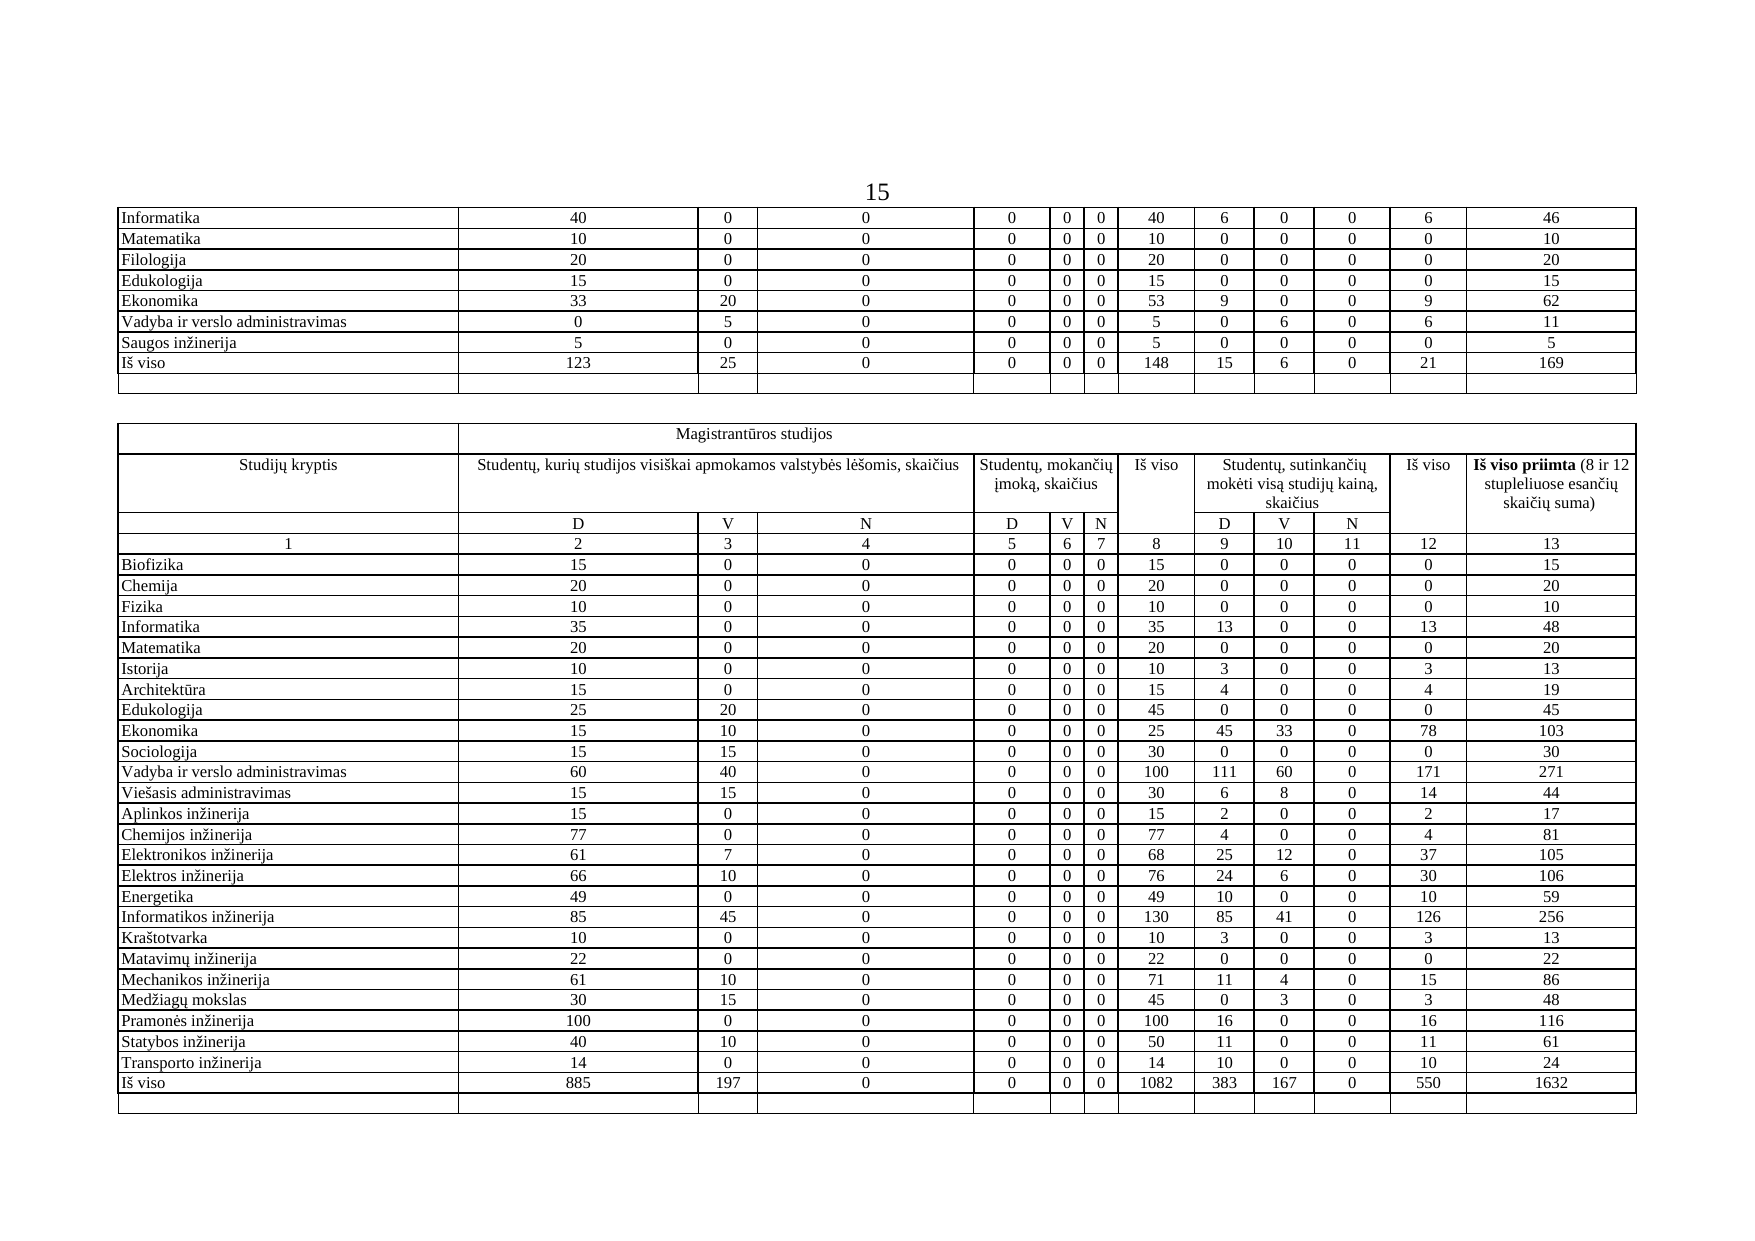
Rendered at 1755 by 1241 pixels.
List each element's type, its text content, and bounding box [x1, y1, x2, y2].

table_cell 15 [459, 271, 697, 289]
table_cell 0 [1255, 804, 1313, 823]
table_cell 2 [1391, 804, 1466, 823]
table_cell 0 [1195, 555, 1253, 574]
table_cell 10 [1467, 596, 1635, 616]
table_cell 0 [1195, 638, 1253, 657]
table_cell 0 [1315, 907, 1389, 926]
table_cell 0 [1051, 250, 1083, 269]
table_cell Ekonomika [119, 291, 458, 310]
table_cell [1085, 1094, 1118, 1113]
table_cell 0 [1051, 928, 1083, 947]
table_cell 25 [459, 700, 697, 719]
table_cell 0 [699, 250, 757, 269]
table_cell 7 [699, 845, 757, 864]
table_cell 45 [1195, 721, 1253, 740]
table_cell [459, 1094, 698, 1113]
table_cell 0 [1391, 596, 1466, 616]
table_cell 0 [1051, 970, 1083, 989]
table_cell 10 [1391, 887, 1466, 906]
table_cell 0 [975, 742, 1049, 761]
table_cell 0 [1085, 928, 1117, 947]
table_cell 15 [1119, 555, 1194, 574]
table_cell [1467, 374, 1636, 393]
table_cell Iš viso [119, 353, 458, 372]
table_cell 62 [1467, 291, 1635, 310]
table_cell 10 [1195, 1052, 1253, 1072]
table_cell 40 [1119, 208, 1194, 227]
table_cell [1051, 1094, 1084, 1113]
table_cell Studentų, kurių studijos visiškai apmokamos valstybės lėšomis, skaičius [459, 455, 973, 512]
table_cell 0 [1391, 333, 1466, 352]
table_cell 0 [1085, 700, 1117, 719]
table_cell 10 [699, 970, 757, 989]
table_cell 81 [1467, 825, 1635, 843]
table_cell 0 [1255, 208, 1313, 227]
table_cell Iš viso priimta (8 ir 12 stupleliuose esančių skaičių suma) [1467, 455, 1635, 512]
table_cell 0 [1195, 229, 1253, 248]
table_cell 0 [758, 825, 973, 843]
table_cell 0 [1255, 638, 1313, 657]
table_cell 0 [1051, 576, 1083, 595]
table_cell [1255, 1094, 1314, 1113]
table_cell 0 [1085, 291, 1117, 310]
table_cell 76 [1119, 866, 1194, 885]
table_cell 0 [758, 762, 973, 781]
table_cell 0 [758, 1032, 973, 1051]
table_cell 3 [1255, 990, 1313, 1009]
table_cell 0 [1315, 804, 1389, 823]
table_cell 3 [699, 534, 757, 553]
table_cell 10 [1119, 596, 1194, 616]
table_cell 0 [1051, 825, 1083, 843]
table_cell 0 [699, 333, 757, 352]
table_cell 13 [1467, 928, 1635, 947]
table_cell 30 [459, 990, 697, 1009]
table_cell 0 [1315, 928, 1389, 947]
table_cell Architektūra [119, 679, 458, 698]
table_cell 0 [1315, 596, 1389, 616]
table_cell 11 [1195, 1032, 1253, 1051]
table_cell 9 [1391, 291, 1466, 310]
table_cell 0 [1315, 208, 1389, 227]
table_cell 0 [758, 596, 973, 616]
table_cell [699, 1094, 757, 1113]
table_cell 0 [975, 762, 1049, 781]
table_cell [1391, 374, 1466, 393]
table_cell 15 [459, 783, 697, 802]
table_cell 14 [1119, 1052, 1194, 1072]
table_cell 20 [1467, 576, 1635, 595]
table_cell 271 [1467, 762, 1635, 781]
table_cell 0 [975, 617, 1049, 636]
table_cell 0 [758, 742, 973, 761]
table_cell 11 [1391, 1032, 1466, 1051]
table_cell 0 [975, 576, 1049, 595]
table_cell 10 [1119, 229, 1194, 248]
table_cell 0 [1315, 783, 1389, 802]
table_cell 5 [1119, 333, 1194, 352]
table_cell 0 [699, 679, 757, 698]
table_cell 0 [1051, 866, 1083, 885]
table_cell Fizika [119, 596, 458, 616]
table_cell 20 [1467, 250, 1635, 269]
table_cell [1119, 512, 1194, 533]
table_cell 0 [975, 291, 1049, 310]
table_header [1050, 424, 1084, 453]
table_cell 3 [1195, 659, 1253, 678]
table_cell 85 [1195, 907, 1253, 926]
table_cell 6 [1051, 534, 1083, 553]
table_cell 53 [1119, 291, 1194, 310]
table_cell 0 [1085, 949, 1117, 968]
table_cell 0 [1085, 1073, 1117, 1092]
table_cell 61 [459, 970, 697, 989]
table_cell 0 [1051, 1073, 1083, 1092]
table_cell 0 [1195, 742, 1253, 761]
table_cell 0 [1255, 271, 1313, 289]
table_cell 0 [758, 271, 973, 289]
table_cell 123 [459, 353, 697, 372]
table_cell 3 [1391, 928, 1466, 947]
table_cell 61 [459, 845, 697, 864]
table_cell 100 [459, 1011, 697, 1030]
table_cell 0 [699, 271, 757, 289]
table_cell 383 [1195, 1073, 1253, 1092]
table_cell 0 [1315, 887, 1389, 906]
table_cell 5 [459, 333, 697, 352]
table_cell 25 [1195, 845, 1253, 864]
table_cell [1195, 1094, 1254, 1113]
table_cell 0 [975, 1032, 1049, 1051]
table_cell 0 [975, 555, 1049, 574]
table_cell 0 [758, 866, 973, 885]
table_cell 0 [1315, 825, 1389, 843]
table_cell 5 [699, 312, 757, 331]
table_cell 0 [699, 617, 757, 636]
table_cell 60 [1255, 762, 1313, 781]
table_cell 0 [975, 825, 1049, 843]
table_cell 0 [1315, 949, 1389, 968]
table_cell 0 [975, 866, 1049, 885]
table_cell 0 [1255, 742, 1313, 761]
table_cell 0 [975, 229, 1049, 248]
table_cell 0 [1085, 783, 1117, 802]
table_cell 0 [1195, 271, 1253, 289]
table_cell 0 [758, 353, 973, 372]
table_cell 13 [1467, 534, 1635, 553]
table_cell 10 [1467, 229, 1635, 248]
table_cell 0 [1315, 1052, 1389, 1072]
table_cell 19 [1467, 679, 1635, 698]
table_cell 0 [1051, 949, 1083, 968]
table_cell 0 [1085, 970, 1117, 989]
table_cell 4 [1195, 679, 1253, 698]
table_cell 0 [699, 1011, 757, 1030]
table_cell 0 [699, 208, 757, 227]
table_cell 48 [1467, 990, 1635, 1009]
table_cell 22 [1119, 949, 1194, 968]
table_cell 0 [1315, 659, 1389, 678]
table_cell 116 [1467, 1011, 1635, 1030]
table_cell 0 [1051, 638, 1083, 657]
table_cell 0 [1315, 638, 1389, 657]
table_cell 0 [1391, 742, 1466, 761]
table_cell N [1085, 513, 1117, 533]
table_cell 0 [1255, 229, 1313, 248]
table_cell 0 [975, 1011, 1049, 1030]
table_cell 15 [459, 804, 697, 823]
table_header [1084, 424, 1118, 453]
table_cell [1255, 374, 1314, 393]
table_cell N [1315, 513, 1389, 533]
table_cell 0 [1195, 576, 1253, 595]
table_cell 550 [1391, 1073, 1466, 1092]
table_cell 0 [1255, 555, 1313, 574]
table_cell 0 [758, 659, 973, 678]
table_cell 30 [1391, 866, 1466, 885]
table_cell 0 [1051, 1011, 1083, 1030]
table_cell 8 [1255, 783, 1313, 802]
table_cell 0 [1085, 762, 1117, 781]
table_cell 44 [1467, 783, 1635, 802]
table_cell 50 [1119, 1032, 1194, 1051]
table_cell 0 [699, 555, 757, 574]
table_cell Iš viso [1119, 455, 1194, 512]
table_cell 0 [1085, 555, 1117, 574]
table_cell [119, 374, 458, 393]
table_cell 0 [975, 721, 1049, 740]
table_cell 0 [1051, 700, 1083, 719]
table_cell 0 [1085, 825, 1117, 843]
table_cell 0 [975, 970, 1049, 989]
table_cell 0 [975, 596, 1049, 616]
table_cell 0 [1315, 617, 1389, 636]
table_cell 13 [1467, 659, 1635, 678]
table_cell 5 [1119, 312, 1194, 331]
table_cell 5 [975, 534, 1049, 553]
table_cell 45 [1467, 700, 1635, 719]
table_cell [1391, 512, 1466, 533]
table_cell 3 [1391, 659, 1466, 678]
table_cell [1467, 1094, 1636, 1113]
table_cell 0 [758, 887, 973, 906]
table_cell [1085, 374, 1118, 393]
table_cell 0 [1255, 949, 1313, 968]
table_header [1254, 424, 1314, 453]
table_cell 9 [1195, 534, 1253, 553]
table_cell 0 [1195, 949, 1253, 968]
table_cell 105 [1467, 845, 1635, 864]
table_cell 6 [1391, 312, 1466, 331]
table_cell 16 [1195, 1011, 1253, 1030]
table_cell 0 [1315, 333, 1389, 352]
table_cell 6 [1391, 208, 1466, 227]
table_cell 25 [699, 353, 757, 372]
table_cell 49 [1119, 887, 1194, 906]
table_cell 22 [1467, 949, 1635, 968]
table_cell 0 [1255, 291, 1313, 310]
table_cell 100 [1119, 762, 1194, 781]
table_cell 0 [1051, 804, 1083, 823]
table_cell 0 [1085, 250, 1117, 269]
table_cell 169 [1467, 353, 1635, 372]
table_cell 103 [1467, 721, 1635, 740]
table_cell Transporto inžinerija [119, 1052, 458, 1072]
table_cell 0 [1085, 887, 1117, 906]
table_cell Matematika [119, 638, 458, 657]
table_cell 0 [1085, 804, 1117, 823]
table_cell Mechanikos inžinerija [119, 970, 458, 989]
table_cell 0 [1085, 333, 1117, 352]
table_cell 11 [1195, 970, 1253, 989]
table_cell 0 [975, 949, 1049, 968]
table_cell 13 [1195, 617, 1253, 636]
table_cell Matavimų inžinerija [119, 949, 458, 968]
table_cell 0 [758, 804, 973, 823]
table_cell 0 [1255, 250, 1313, 269]
table_cell 10 [459, 596, 697, 616]
table_cell 0 [1255, 333, 1313, 352]
table_cell Studentų, sutinkančių mokėti visą studijų kainą, skaičius [1195, 455, 1389, 512]
table_cell 0 [1051, 555, 1083, 574]
table_cell 0 [699, 659, 757, 678]
table_cell 0 [758, 333, 973, 352]
table_cell 0 [1315, 970, 1389, 989]
table_cell 20 [1119, 576, 1194, 595]
table_cell 0 [1315, 353, 1389, 372]
table_cell 0 [1315, 762, 1389, 781]
table_cell 0 [975, 333, 1049, 352]
table_cell 0 [699, 596, 757, 616]
table_cell 0 [1051, 783, 1083, 802]
table_header [1390, 424, 1466, 453]
table_cell 0 [758, 617, 973, 636]
table_cell 100 [1119, 1011, 1194, 1030]
table_cell 0 [758, 1073, 973, 1092]
table_cell Edukologija [119, 271, 458, 289]
table_cell 35 [459, 617, 697, 636]
table_cell Saugos inžinerija [119, 333, 458, 352]
table_cell 24 [1195, 866, 1253, 885]
table_cell 0 [975, 250, 1049, 269]
table_cell 0 [758, 907, 973, 926]
table_cell 0 [758, 1011, 973, 1030]
table_cell 1632 [1467, 1073, 1635, 1092]
table_cell Viešasis administravimas [119, 783, 458, 802]
table_cell 0 [1051, 659, 1083, 678]
table_cell 45 [1119, 990, 1194, 1009]
table_cell 0 [1085, 659, 1117, 678]
table_cell 78 [1391, 721, 1466, 740]
table_cell 0 [975, 353, 1049, 372]
table_cell [1315, 1094, 1390, 1113]
table_cell 6 [1195, 208, 1253, 227]
table_cell [1315, 374, 1390, 393]
table_cell 0 [1051, 742, 1083, 761]
table_cell 0 [1255, 659, 1313, 678]
table_cell 10 [459, 659, 697, 678]
table_cell 0 [1051, 229, 1083, 248]
table_cell [119, 1094, 458, 1113]
table_cell Chemijos inžinerija [119, 825, 458, 843]
table_cell 0 [699, 1052, 757, 1072]
table_cell 0 [975, 638, 1049, 657]
table_cell [119, 513, 458, 533]
table_cell 0 [975, 208, 1049, 227]
table_cell 15 [459, 555, 697, 574]
table_cell 126 [1391, 907, 1466, 926]
table_cell 0 [1051, 679, 1083, 698]
table_cell 15 [1467, 271, 1635, 289]
table_cell 14 [1391, 783, 1466, 802]
table_cell 0 [758, 990, 973, 1009]
table_cell 0 [1391, 250, 1466, 269]
table_cell 15 [1119, 271, 1194, 289]
table_cell 0 [975, 928, 1049, 947]
table_cell 20 [459, 638, 697, 657]
table_cell 0 [1391, 229, 1466, 248]
table_cell 0 [758, 229, 973, 248]
table_cell 40 [699, 762, 757, 781]
table_cell 0 [758, 638, 973, 657]
table_cell 6 [1195, 783, 1253, 802]
table_cell 0 [1391, 949, 1466, 968]
table_cell 0 [1315, 700, 1389, 719]
table_cell Filologija [119, 250, 458, 269]
table_cell 0 [975, 659, 1049, 678]
table_header [1314, 424, 1390, 453]
table_cell 0 [975, 312, 1049, 331]
table_cell Pramonės inžinerija [119, 1011, 458, 1030]
table_header [119, 424, 458, 453]
table_cell 7 [1085, 534, 1117, 553]
table_cell 0 [1315, 990, 1389, 1009]
table_cell 10 [699, 866, 757, 885]
table_cell Elektronikos inžinerija [119, 845, 458, 864]
table_cell 77 [1119, 825, 1194, 843]
table_cell 0 [1391, 271, 1466, 289]
table_cell 11 [1315, 534, 1389, 553]
table_cell 0 [1195, 700, 1253, 719]
table_cell D [1195, 513, 1253, 533]
table_cell [758, 374, 973, 393]
table_cell 167 [1255, 1073, 1313, 1092]
table_cell 0 [1051, 1052, 1083, 1072]
table_cell 0 [699, 804, 757, 823]
table_cell Kraštotvarka [119, 928, 458, 947]
table_cell 40 [459, 1032, 697, 1051]
table_cell [699, 374, 757, 393]
table_cell 15 [699, 742, 757, 761]
table_cell 0 [1085, 742, 1117, 761]
table_cell 0 [699, 825, 757, 843]
table_cell 15 [459, 742, 697, 761]
table_cell 15 [1119, 804, 1194, 823]
table_cell 0 [758, 845, 973, 864]
table_cell Ekonomika [119, 721, 458, 740]
table_cell 15 [699, 990, 757, 1009]
table_cell Biofizika [119, 555, 458, 574]
table_cell 0 [1051, 721, 1083, 740]
table_cell 0 [1315, 576, 1389, 595]
table_cell 0 [1315, 721, 1389, 740]
table_cell [459, 374, 698, 393]
table_cell 15 [459, 679, 697, 698]
table_cell 10 [459, 229, 697, 248]
table_cell Studentų, mokančių įmoką, skaičius [975, 455, 1117, 512]
table_cell 20 [459, 576, 697, 595]
table_cell 10 [1119, 928, 1194, 947]
table_cell 148 [1119, 353, 1194, 372]
table_cell 0 [1085, 679, 1117, 698]
table_cell 6 [1255, 866, 1313, 885]
table_cell 48 [1467, 617, 1635, 636]
table_cell Elektros inžinerija [119, 866, 458, 885]
table_cell 0 [975, 1052, 1049, 1072]
table_cell 0 [975, 700, 1049, 719]
table_cell 197 [699, 1073, 757, 1092]
table_cell 0 [975, 783, 1049, 802]
table_cell Vadyba ir verslo administravimas [119, 312, 458, 331]
table_cell 0 [1315, 1073, 1389, 1092]
table_cell 12 [1255, 845, 1313, 864]
table_cell Medžiagų mokslas [119, 990, 458, 1009]
table_cell 0 [1085, 990, 1117, 1009]
table_cell 0 [1085, 312, 1117, 331]
table_cell 20 [1119, 638, 1194, 657]
table_cell 0 [1391, 555, 1466, 574]
table_cell 0 [1051, 271, 1083, 289]
table_cell 0 [1085, 1052, 1117, 1072]
table_cell 0 [1315, 271, 1389, 289]
table_cell 0 [1315, 555, 1389, 574]
table_cell 0 [1085, 576, 1117, 595]
table_cell 3 [1195, 928, 1253, 947]
table_cell 15 [699, 783, 757, 802]
table_cell 9 [1195, 291, 1253, 310]
table_cell 21 [1391, 353, 1466, 372]
table_cell 20 [1119, 250, 1194, 269]
table_cell Matematika [119, 229, 458, 248]
table_cell [1119, 374, 1194, 393]
table_cell 0 [758, 949, 973, 968]
table_cell V [1051, 513, 1083, 533]
table_cell [1119, 1094, 1194, 1113]
table_cell 0 [1085, 1032, 1117, 1051]
table_cell 0 [758, 679, 973, 698]
table_cell 0 [975, 804, 1049, 823]
table_cell 0 [699, 928, 757, 947]
table_cell 15 [1391, 970, 1466, 989]
table_cell [1391, 1094, 1466, 1113]
table_cell 2 [459, 534, 697, 553]
table_cell 0 [758, 291, 973, 310]
table_cell N [758, 513, 973, 533]
table_cell Statybos inžinerija [119, 1032, 458, 1051]
table_cell [1051, 374, 1084, 393]
table_cell 10 [1119, 659, 1194, 678]
table_cell Edukologija [119, 700, 458, 719]
table_cell 0 [1085, 907, 1117, 926]
table_cell 0 [1051, 291, 1083, 310]
table_cell 61 [1467, 1032, 1635, 1051]
table_header Magistrantūros studijos [459, 424, 1050, 453]
table_cell 15 [1467, 555, 1635, 574]
table_cell 0 [1051, 1032, 1083, 1051]
table_cell 0 [1391, 638, 1466, 657]
table_cell 0 [758, 555, 973, 574]
table_cell 0 [1085, 208, 1117, 227]
table_cell 0 [1085, 1011, 1117, 1030]
table_cell V [1255, 513, 1313, 533]
table_cell 1082 [1119, 1073, 1194, 1092]
table_cell 0 [699, 229, 757, 248]
table_cell 41 [1255, 907, 1313, 926]
table_cell 4 [758, 534, 973, 553]
table_cell 0 [1315, 1032, 1389, 1051]
table_cell 4 [1391, 679, 1466, 698]
table_cell 1 [119, 534, 458, 553]
table_cell 0 [1085, 596, 1117, 616]
table_cell 0 [1051, 617, 1083, 636]
table_cell 0 [975, 271, 1049, 289]
table_cell 885 [459, 1073, 697, 1092]
table_cell 20 [699, 291, 757, 310]
table_cell 85 [459, 907, 697, 926]
table_cell 77 [459, 825, 697, 843]
table_cell 0 [975, 990, 1049, 1009]
table_cell 0 [1255, 700, 1313, 719]
table_cell 0 [1255, 887, 1313, 906]
table_cell Sociologija [119, 742, 458, 761]
table_cell 30 [1119, 742, 1194, 761]
table_cell 35 [1119, 617, 1194, 636]
table_cell [1467, 512, 1635, 533]
table_cell 20 [459, 250, 697, 269]
table_cell 0 [1315, 291, 1389, 310]
table_cell 0 [1051, 990, 1083, 1009]
table_cell 30 [1467, 742, 1635, 761]
table_cell 0 [975, 679, 1049, 698]
table_cell 0 [758, 970, 973, 989]
table_cell 0 [1085, 866, 1117, 885]
table_header [1194, 424, 1254, 453]
table_cell 0 [1391, 576, 1466, 595]
table_cell 33 [459, 291, 697, 310]
table_cell 5 [1467, 333, 1635, 352]
table_cell 60 [459, 762, 697, 781]
table_cell 33 [1255, 721, 1313, 740]
table_cell 0 [1051, 845, 1083, 864]
table_cell 111 [1195, 762, 1253, 781]
table_cell 10 [459, 928, 697, 947]
table_cell 0 [758, 250, 973, 269]
table_cell 68 [1119, 845, 1194, 864]
table_cell Iš viso [1391, 455, 1466, 512]
table_cell [758, 1094, 973, 1113]
table_cell 0 [1195, 333, 1253, 352]
table_cell Istorija [119, 659, 458, 678]
table_cell D [459, 513, 697, 533]
table_cell Iš viso [119, 1073, 458, 1092]
table_cell 4 [1255, 970, 1313, 989]
table_cell 0 [975, 887, 1049, 906]
table_cell 20 [699, 700, 757, 719]
table_cell 30 [1119, 783, 1194, 802]
table_cell 49 [459, 887, 697, 906]
table_cell Informatika [119, 617, 458, 636]
table_cell 0 [459, 312, 697, 331]
table_cell 0 [1051, 596, 1083, 616]
table_cell 0 [1051, 762, 1083, 781]
table_header [1466, 424, 1635, 453]
table_cell 0 [1255, 928, 1313, 947]
table_cell 10 [1195, 887, 1253, 906]
table_cell Vadyba ir verslo administravimas [119, 762, 458, 781]
table_cell 15 [1195, 353, 1253, 372]
table_cell 0 [1085, 353, 1117, 372]
table_cell 10 [1255, 534, 1313, 553]
table_cell 0 [758, 700, 973, 719]
table_cell 0 [758, 783, 973, 802]
table_cell 4 [1391, 825, 1466, 843]
table_cell Informatika [119, 208, 458, 227]
table_cell 0 [1085, 845, 1117, 864]
table_cell [1195, 374, 1254, 393]
table_cell 10 [699, 721, 757, 740]
table_cell 0 [1315, 229, 1389, 248]
table_cell 25 [1119, 721, 1194, 740]
table_cell 71 [1119, 970, 1194, 989]
table_cell 0 [1315, 866, 1389, 885]
table_cell 14 [459, 1052, 697, 1072]
table_cell 0 [1315, 742, 1389, 761]
table_cell Aplinkos inžinerija [119, 804, 458, 823]
table_cell 0 [1051, 887, 1083, 906]
table_cell 0 [1085, 638, 1117, 657]
table_cell 171 [1391, 762, 1466, 781]
table_cell 0 [975, 907, 1049, 926]
table_cell 0 [699, 949, 757, 968]
table_cell 66 [459, 866, 697, 885]
table_cell 0 [1085, 617, 1117, 636]
table_cell 0 [1315, 250, 1389, 269]
table_cell [974, 1094, 1050, 1113]
table_cell 106 [1467, 866, 1635, 885]
table_cell 0 [1195, 990, 1253, 1009]
table_cell 0 [1255, 679, 1313, 698]
table_cell 0 [758, 928, 973, 947]
table_header [1118, 424, 1194, 453]
table_cell 0 [1085, 271, 1117, 289]
table_cell 0 [1315, 312, 1389, 331]
table_cell Energetika [119, 887, 458, 906]
table_cell 0 [975, 845, 1049, 864]
table_cell 24 [1467, 1052, 1635, 1072]
table_cell D [975, 513, 1049, 533]
table_cell 11 [1467, 312, 1635, 331]
table_cell Chemija [119, 576, 458, 595]
table_cell 0 [1195, 250, 1253, 269]
table_cell 0 [975, 1073, 1049, 1092]
table_cell 0 [699, 887, 757, 906]
table_cell 0 [758, 721, 973, 740]
table_cell 0 [1315, 1011, 1389, 1030]
table_cell 0 [1051, 353, 1083, 372]
table_cell 2 [1195, 804, 1253, 823]
table_cell 0 [1195, 596, 1253, 616]
table_cell V [699, 513, 757, 533]
table_cell 0 [1195, 312, 1253, 331]
table_cell 0 [1051, 312, 1083, 331]
table_cell 0 [1315, 679, 1389, 698]
table_cell 0 [1255, 617, 1313, 636]
table_cell 0 [1255, 1011, 1313, 1030]
table_cell 16 [1391, 1011, 1466, 1030]
table_cell 0 [758, 312, 973, 331]
table_cell 10 [699, 1032, 757, 1051]
table_cell 0 [1255, 825, 1313, 843]
table_cell 13 [1391, 617, 1466, 636]
table_cell 6 [1255, 353, 1313, 372]
table_cell 22 [459, 949, 697, 968]
table_cell 37 [1391, 845, 1466, 864]
table_cell 0 [699, 576, 757, 595]
table_cell 130 [1119, 907, 1194, 926]
table_cell Studijų kryptis [119, 455, 458, 512]
table_cell 0 [1051, 208, 1083, 227]
table_cell 10 [1391, 1052, 1466, 1072]
table_cell Informatikos inžinerija [119, 907, 458, 926]
table_cell 86 [1467, 970, 1635, 989]
table_cell 0 [1051, 333, 1083, 352]
table_cell 0 [1255, 596, 1313, 616]
table_cell 59 [1467, 887, 1635, 906]
table_cell 0 [1255, 1052, 1313, 1072]
table_cell 15 [459, 721, 697, 740]
table_cell 0 [699, 638, 757, 657]
table_cell 15 [1119, 679, 1194, 698]
table_cell 0 [1255, 576, 1313, 595]
table_cell 0 [1391, 700, 1466, 719]
table_cell 0 [1315, 845, 1389, 864]
table_cell 45 [699, 907, 757, 926]
table_cell 17 [1467, 804, 1635, 823]
table_cell [974, 374, 1050, 393]
table_cell 12 [1391, 534, 1466, 553]
table_cell 45 [1119, 700, 1194, 719]
table_cell 0 [1255, 1032, 1313, 1051]
table_cell 0 [1085, 721, 1117, 740]
table_cell 46 [1467, 208, 1635, 227]
table_cell 6 [1255, 312, 1313, 331]
table_cell 3 [1391, 990, 1466, 1009]
table_cell 20 [1467, 638, 1635, 657]
table_cell 0 [1051, 907, 1083, 926]
table_cell 40 [459, 208, 697, 227]
table_cell 0 [758, 208, 973, 227]
table_cell 0 [1085, 229, 1117, 248]
table_cell 0 [758, 576, 973, 595]
table_cell 0 [758, 1052, 973, 1072]
table_cell 256 [1467, 907, 1635, 926]
table_cell 4 [1195, 825, 1253, 843]
table_cell 8 [1119, 534, 1194, 553]
